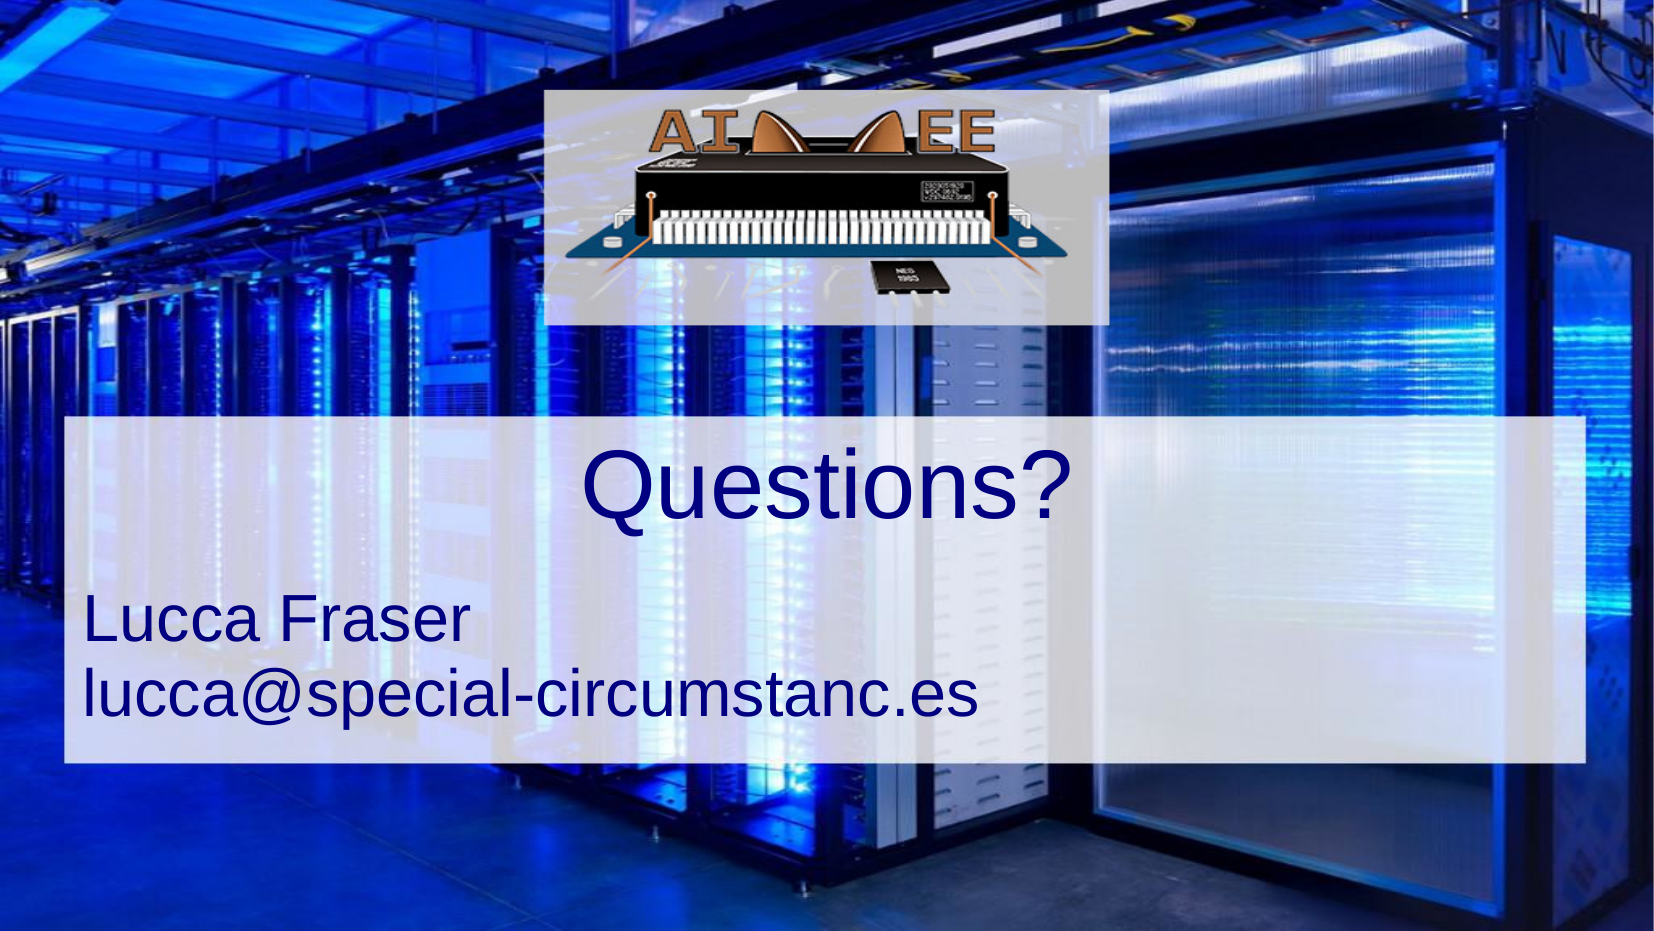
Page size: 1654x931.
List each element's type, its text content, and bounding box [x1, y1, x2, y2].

picture [0, 0, 1654, 931]
subtitle Lucca Fraser lucca@special-circumstanc.es [82, 555, 1571, 758]
title Questions? [82, 429, 1571, 541]
